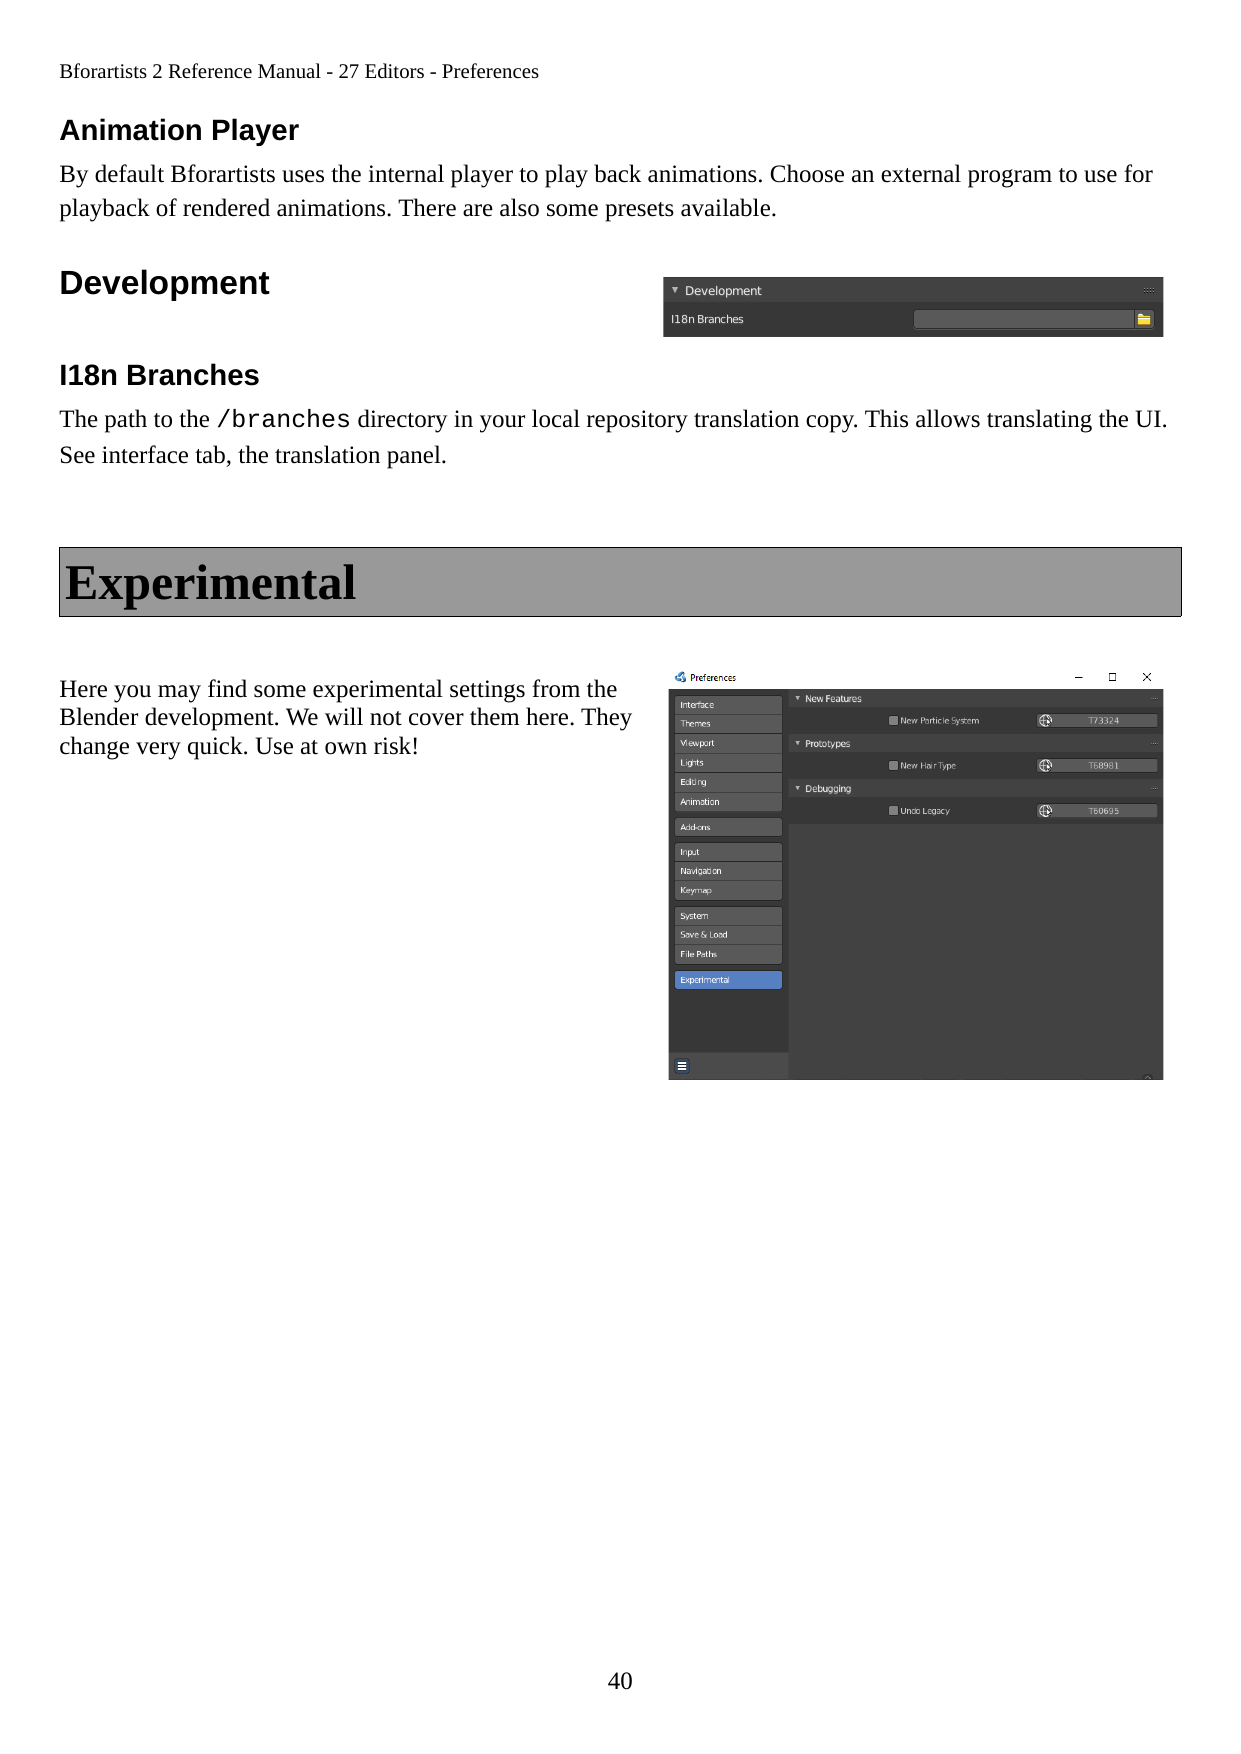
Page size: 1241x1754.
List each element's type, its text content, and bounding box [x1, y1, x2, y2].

subtitle I18n Branches [59, 358, 1181, 391]
subtitle Animation Player [59, 113, 1181, 146]
picture [668, 666, 1164, 1080]
text Here you may find some experimental settings from the Blender development. We will not cover them here. They change very quick. Use at own risk! [59, 674, 668, 760]
picture [663, 277, 1164, 337]
subtitle Development [59, 263, 1181, 302]
text By default Bforartists uses the internal player to play back animations. Choose an external program to use for playback of rendered animations. There are also some presets available. [59, 159, 1181, 222]
table_header Experimental [60, 548, 1181, 616]
text The path to the /branches directory in your local repository translation copy. This allows translating the UI. See interface tab, the translation panel. [59, 404, 1181, 469]
